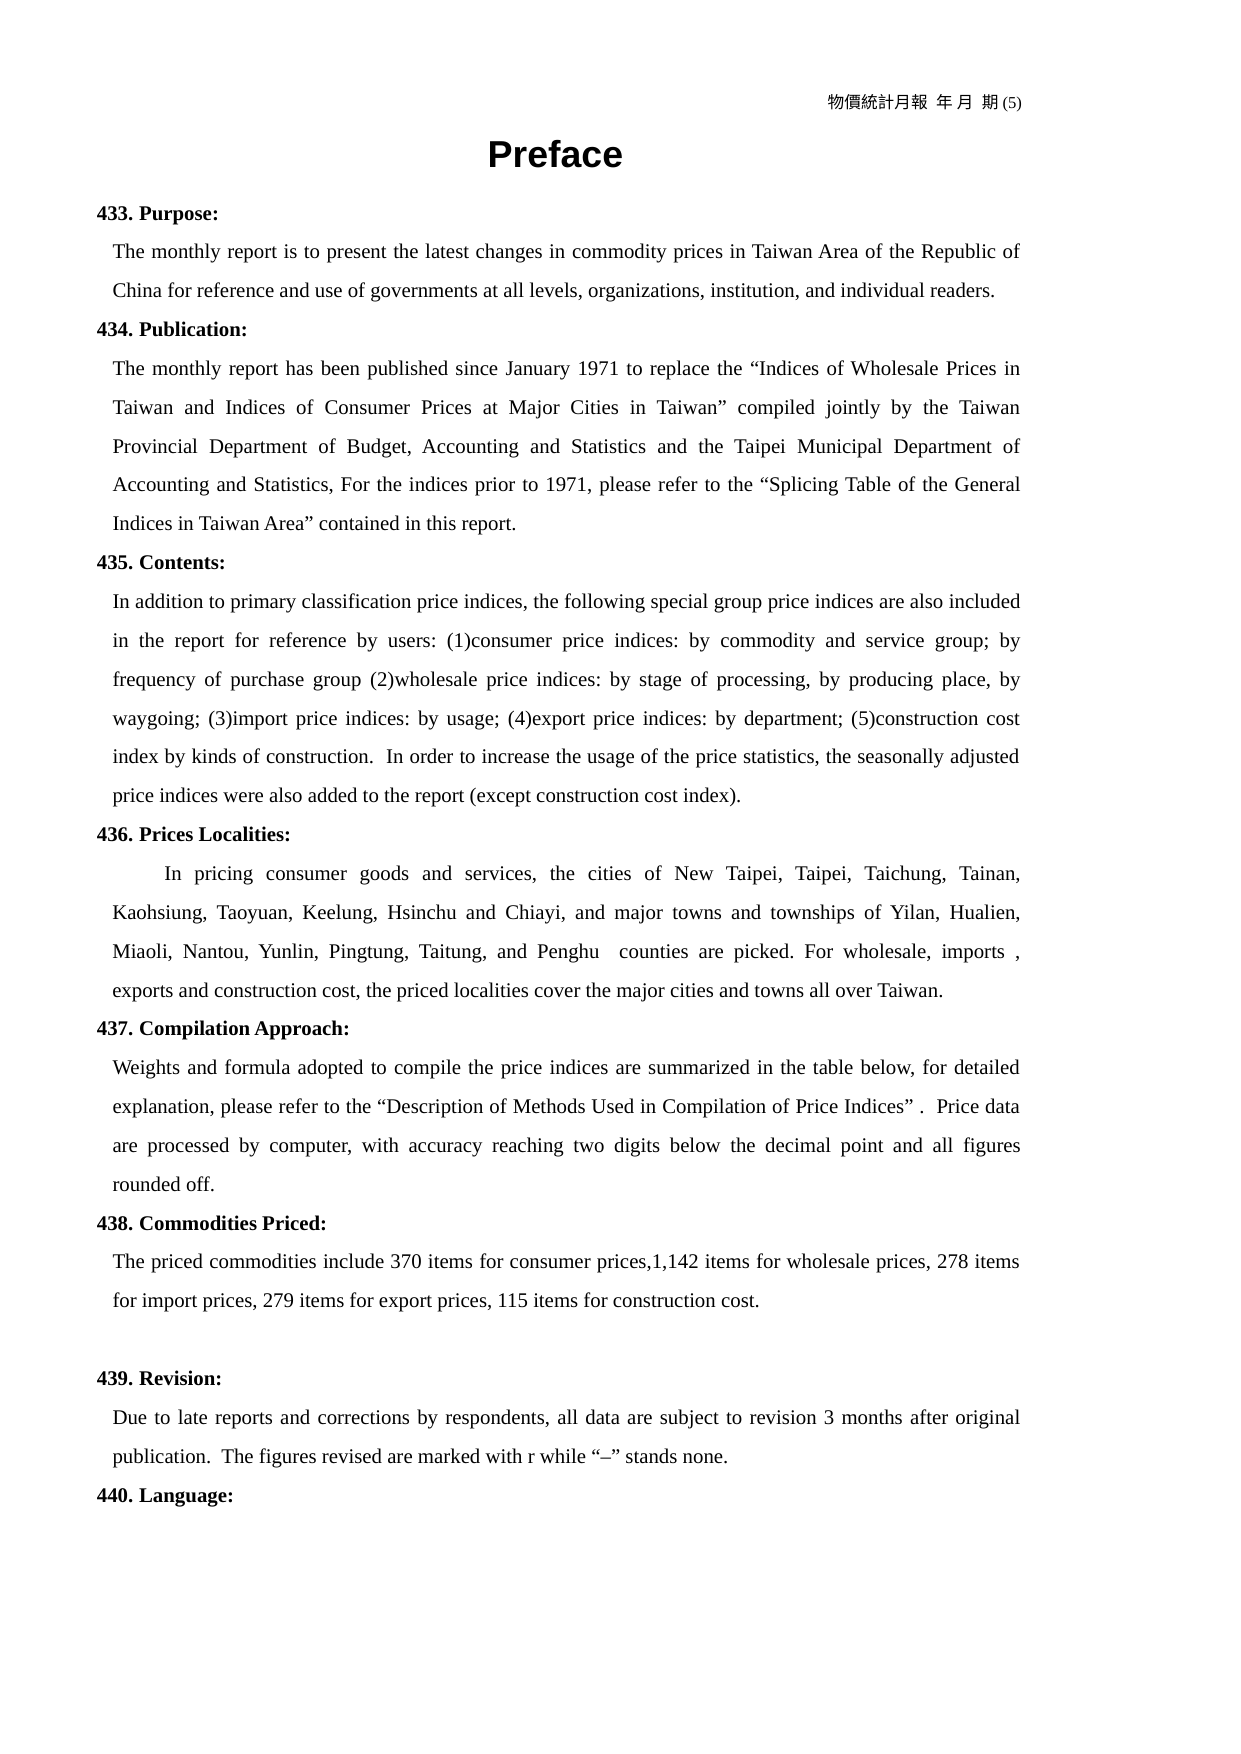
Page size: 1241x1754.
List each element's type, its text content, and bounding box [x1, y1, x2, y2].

list Purpose: [97, 193, 1022, 232]
text Due to late reports and corrections by respondents, all data are subject to revision 3 months after original publication. The figures revised are marked with r while “–” stands none. [112, 1398, 1022, 1476]
list Publication: [97, 310, 1022, 349]
subtitle Preface [89, 116, 1022, 193]
text The monthly report has been published since January 1971 to replace the “Indices of Wholesale Prices in Taiwan and Indices of Consumer Prices at Major Cities in Taiwan” compiled jointly by the Taiwan Provincial Department of Budget, Accounting and Statistics and the Taipei Municipal Department of Accounting and Statistics, For the indices prior to 1971, please refer to the “Splicing Table of the General Indices in Taiwan Area” contained in this report. [112, 349, 1022, 543]
text Weights and formula adopted to compile the price indices are summarized in the table below, for detailed explanation, please refer to the “Description of Methods Used in Compilation of Price Indices” . Price data are processed by computer, with accuracy reaching two digits below the decimal point and all figures rounded off. [112, 1048, 1022, 1204]
list Language: [97, 1476, 1022, 1514]
list Prices Localities: [97, 815, 1022, 854]
list Revision: [97, 1359, 1022, 1398]
text The monthly report is to present the latest changes in commodity prices in Taiwan Area of the Republic of China for reference and use of governments at all levels, organizations, institution, and individual readers. [112, 232, 1022, 310]
list Contents: [97, 543, 1022, 582]
text In pricing consumer goods and services, the cities of New Taipei, Taipei, Taichung, Tainan, Kaohsiung, Taoyuan, Keelung, Hsinchu and Chiayi, and major towns and townships of Yilan, Hualien, Miaoli, Nantou, Yunlin, Pingtung, Taitung, and Penghu counties are picked. For wholesale, imports , exports and construction cost, the priced localities cover the major cities and towns all over Taiwan. [112, 854, 1022, 1009]
list Commodities Priced: [97, 1204, 1022, 1243]
text The priced commodities include 370 items for consumer prices,1,142 items for wholesale prices, 278 items for import prices, 279 items for export prices, 115 items for construction cost. [112, 1243, 1022, 1320]
list Compilation Approach: [97, 1009, 1022, 1048]
text In addition to primary classification price indices, the following special group price indices are also included in the report for reference by users: (1)consumer price indices: by commodity and service group; by frequency of purchase group (2)wholesale price indices: by stage of processing, by producing place, by waygoing; (3)import price indices: by usage; (4)export price indices: by department; (5)construction cost index by kinds of construction. In order to increase the usage of the price statistics, the seasonally adjusted price indices were also added to the report (except construction cost index). [112, 582, 1022, 815]
